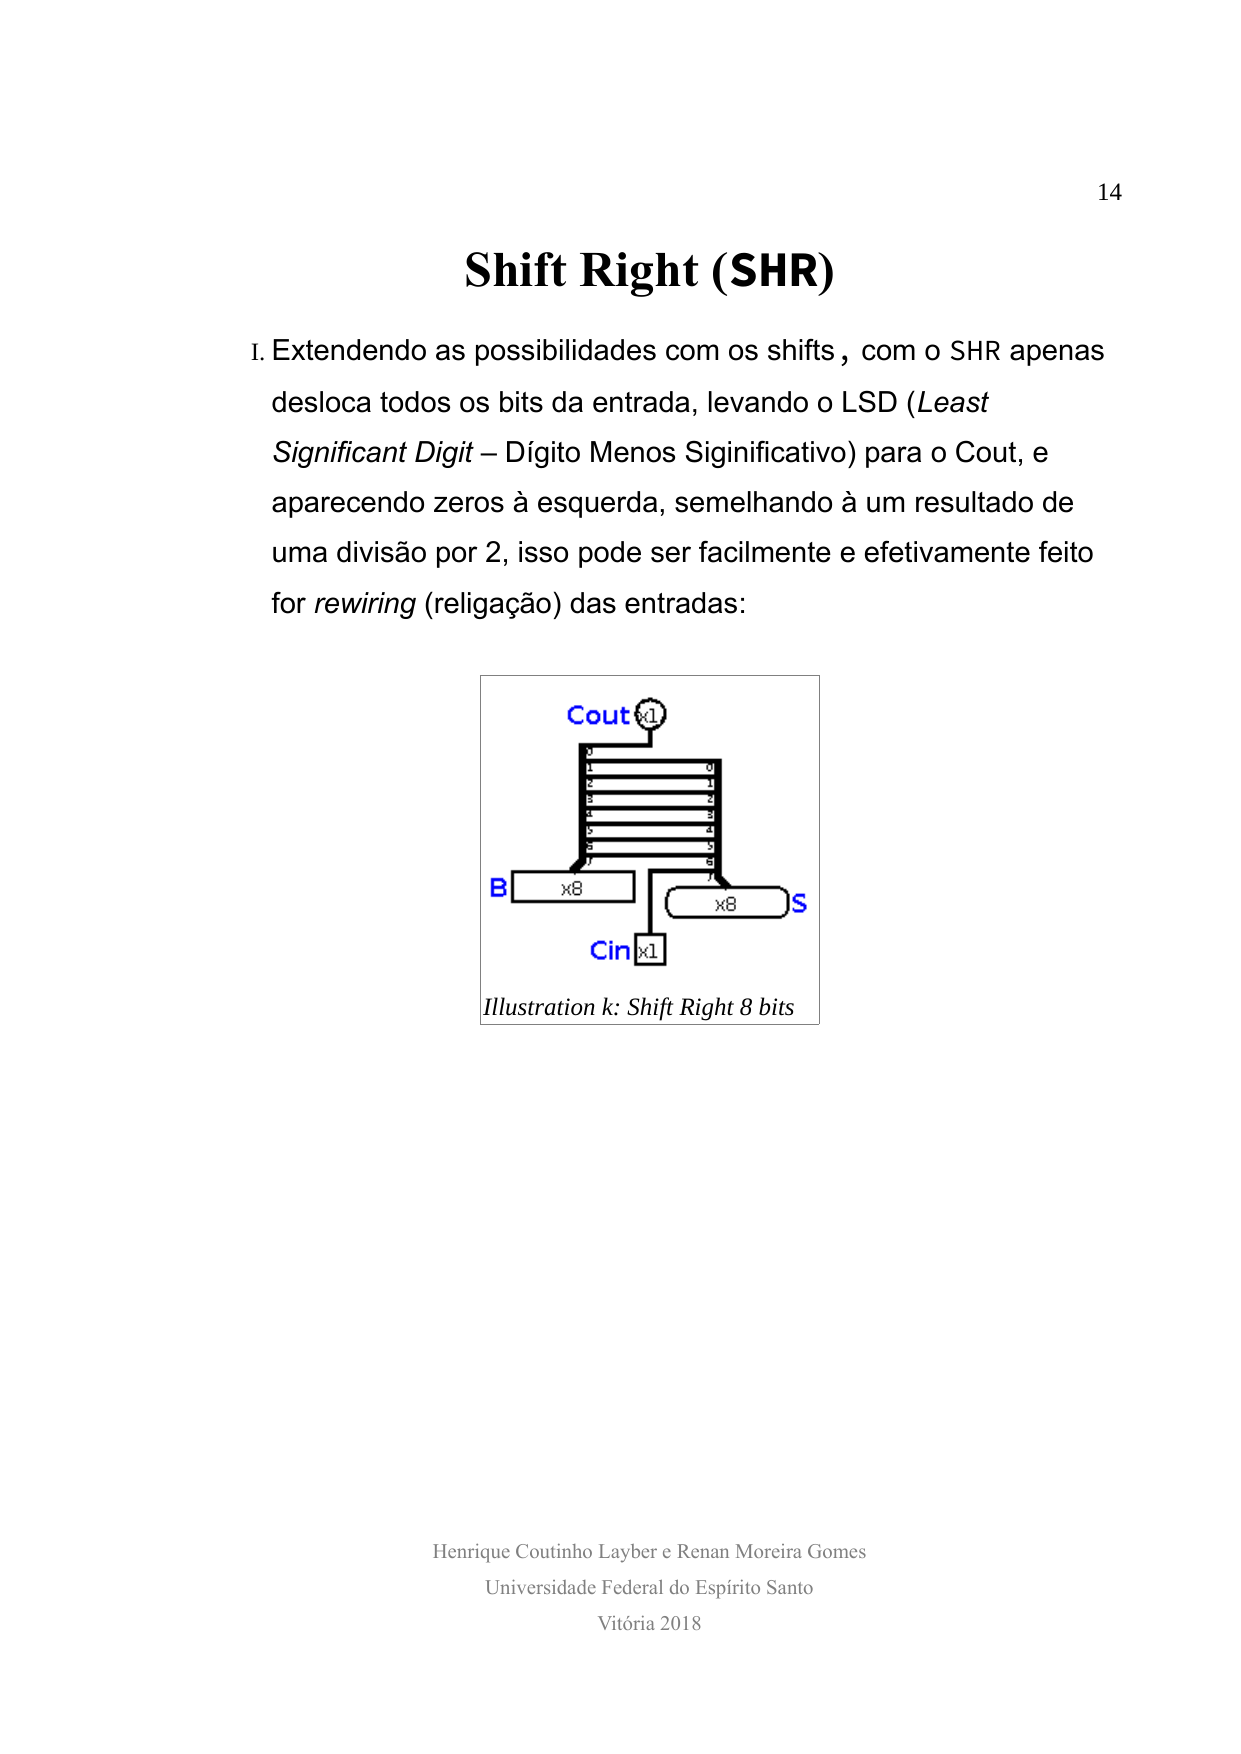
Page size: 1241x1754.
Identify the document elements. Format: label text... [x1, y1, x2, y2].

list Illustration k: Shift Right 8 bits [483, 974, 816, 1021]
text Shift Right (SHR) [177, 237, 1122, 300]
list [481, 676, 819, 1024]
picture [482, 690, 816, 974]
list Extendendo as possibilidades com os shifts, com o SHR apenas desloca todos os bits da entrada, levando o LSD (Least Significant Digit – Dígito Menos Siginificativo) para o Cout, e aparecendo zeros à esquerda, semelhando à um resultado de uma divisão por 2, isso pode ser facilmente e efetivamente feito for rewiring (religação) das entradas: [271, 331, 1122, 619]
